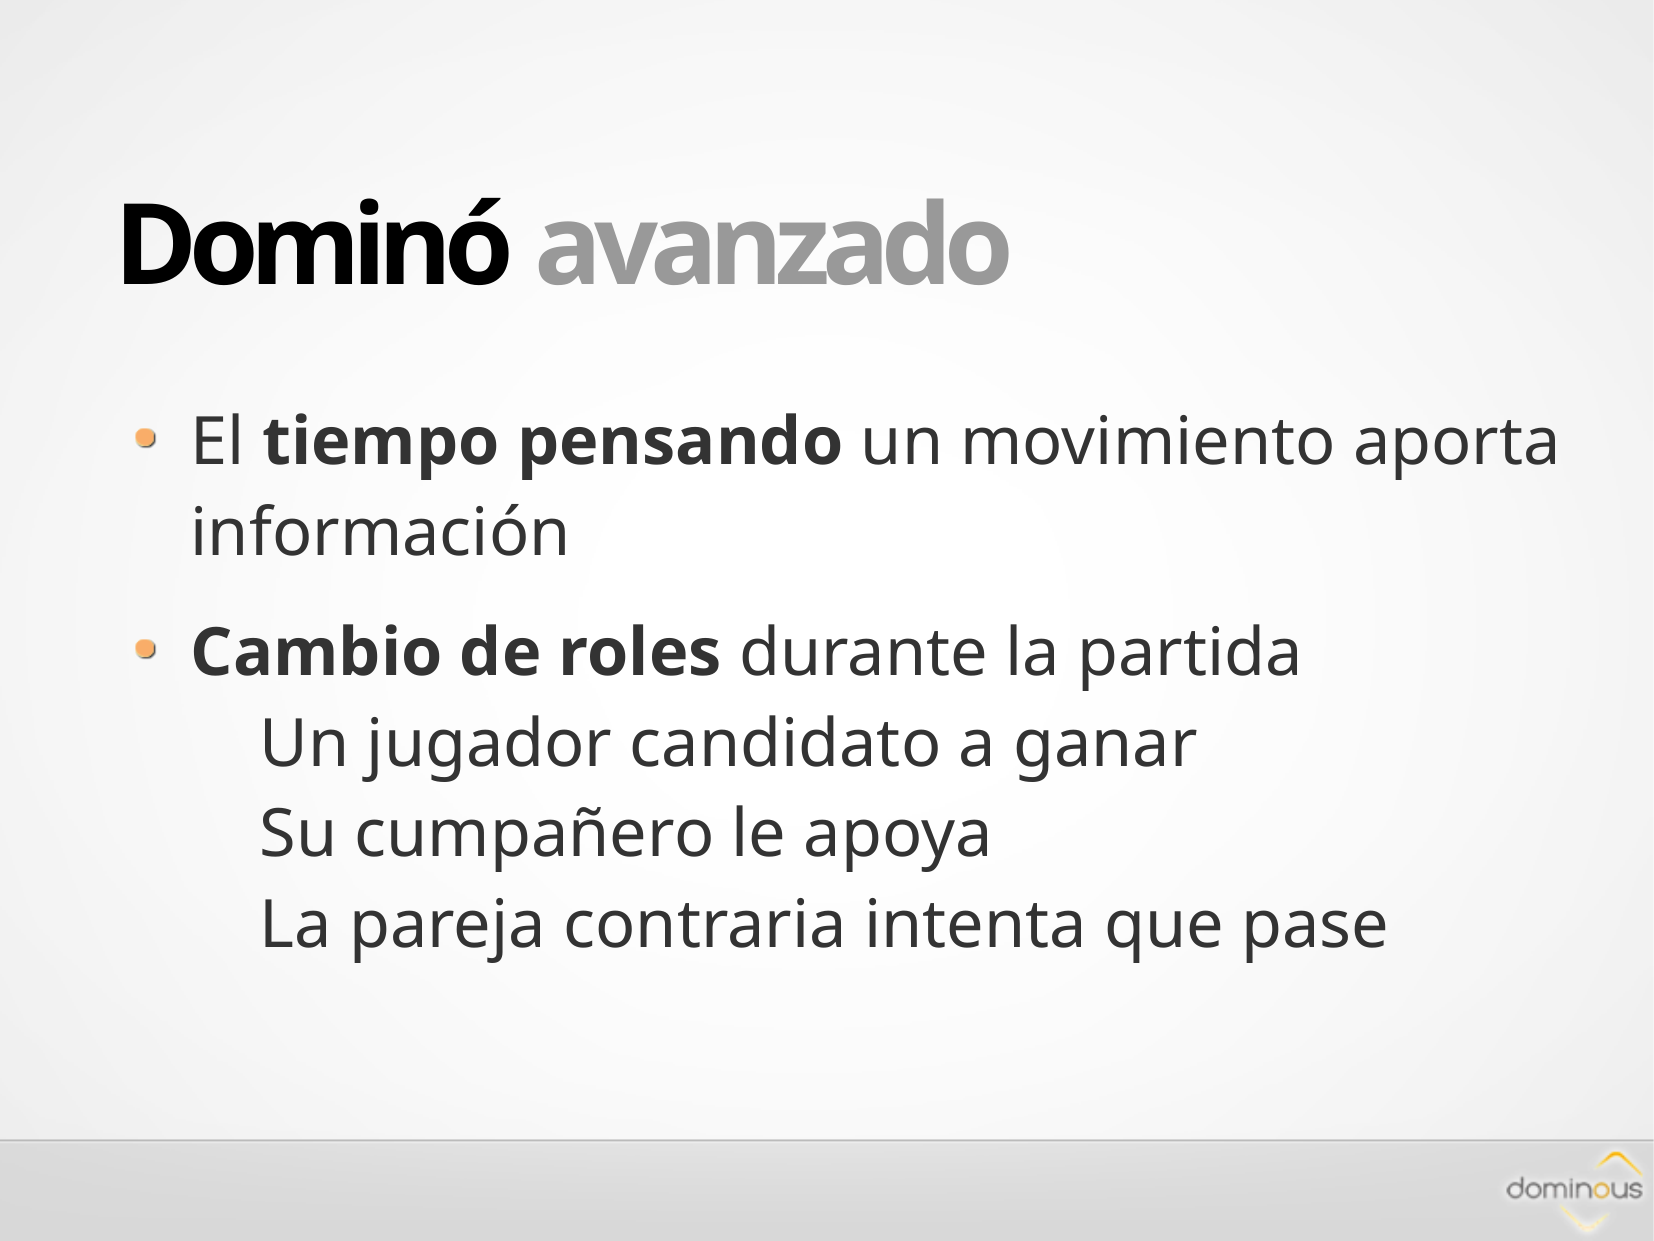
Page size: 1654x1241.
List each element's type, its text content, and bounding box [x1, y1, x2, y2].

picture [0, 0, 1654, 1241]
text_box Dominó avanzado [99, 179, 1565, 355]
text_box El tiempo pensando un movimiento aporta información Cambio de roles durante la partida Un jugador candidato a ganar Su cumpañero le apoya La pareja contraria intenta que pase [119, 385, 1587, 1006]
